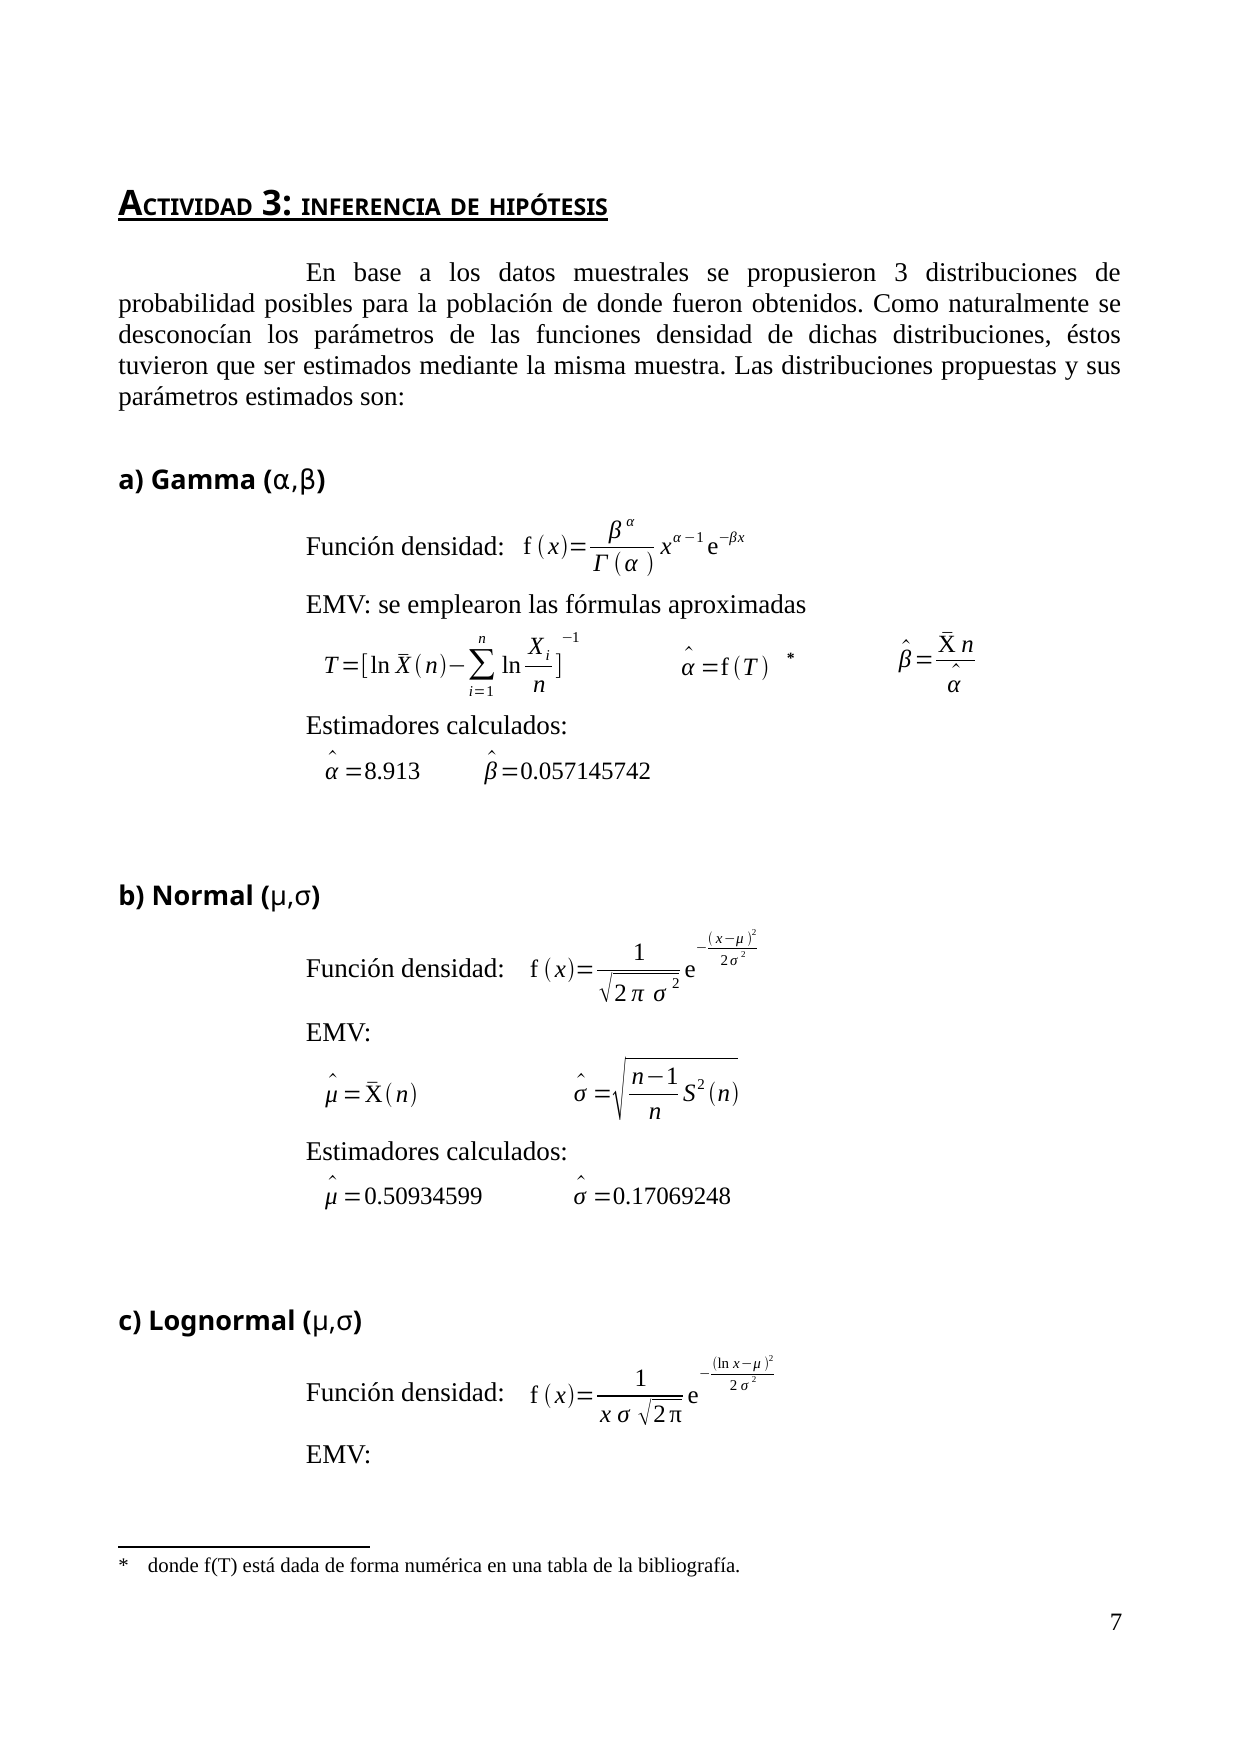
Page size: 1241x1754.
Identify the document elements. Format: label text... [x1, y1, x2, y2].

subtitle b) Normal (μ,σ) [118, 876, 1122, 913]
subtitle Actividad 3: inferencia de hipótesis [118, 178, 1122, 226]
text Función densidad: [118, 512, 1122, 579]
text Función densidad: [118, 1353, 1122, 1430]
text Estimadores calculados: [118, 1135, 1122, 1166]
text donde f(T) está dada de forma numérica en una tabla de la bibliografía. [118, 1553, 1122, 1577]
subtitle a) Gamma (α,β) [118, 461, 1122, 497]
text EMV: [118, 1017, 1122, 1048]
subtitle c) Lognormal (μ,σ) [118, 1301, 1122, 1338]
text En base a los datos muestrales se propusieron 3 distribuciones de probabilidad posibles para la población de donde fueron obtenidos. Como naturalmente se desconocían los parámetros de las funciones densidad de dichas distribuciones, éstos tuvieron que ser estimados mediante la misma muestra. Las distribuciones propuestas y sus parámetros estimados son: [118, 256, 1122, 412]
text EMV: [118, 1439, 1122, 1470]
text Estimadores calculados: [118, 709, 1122, 741]
text EMV: se emplearon las fórmulas aproximadas [118, 588, 1122, 619]
text Función densidad: [118, 928, 1122, 1008]
